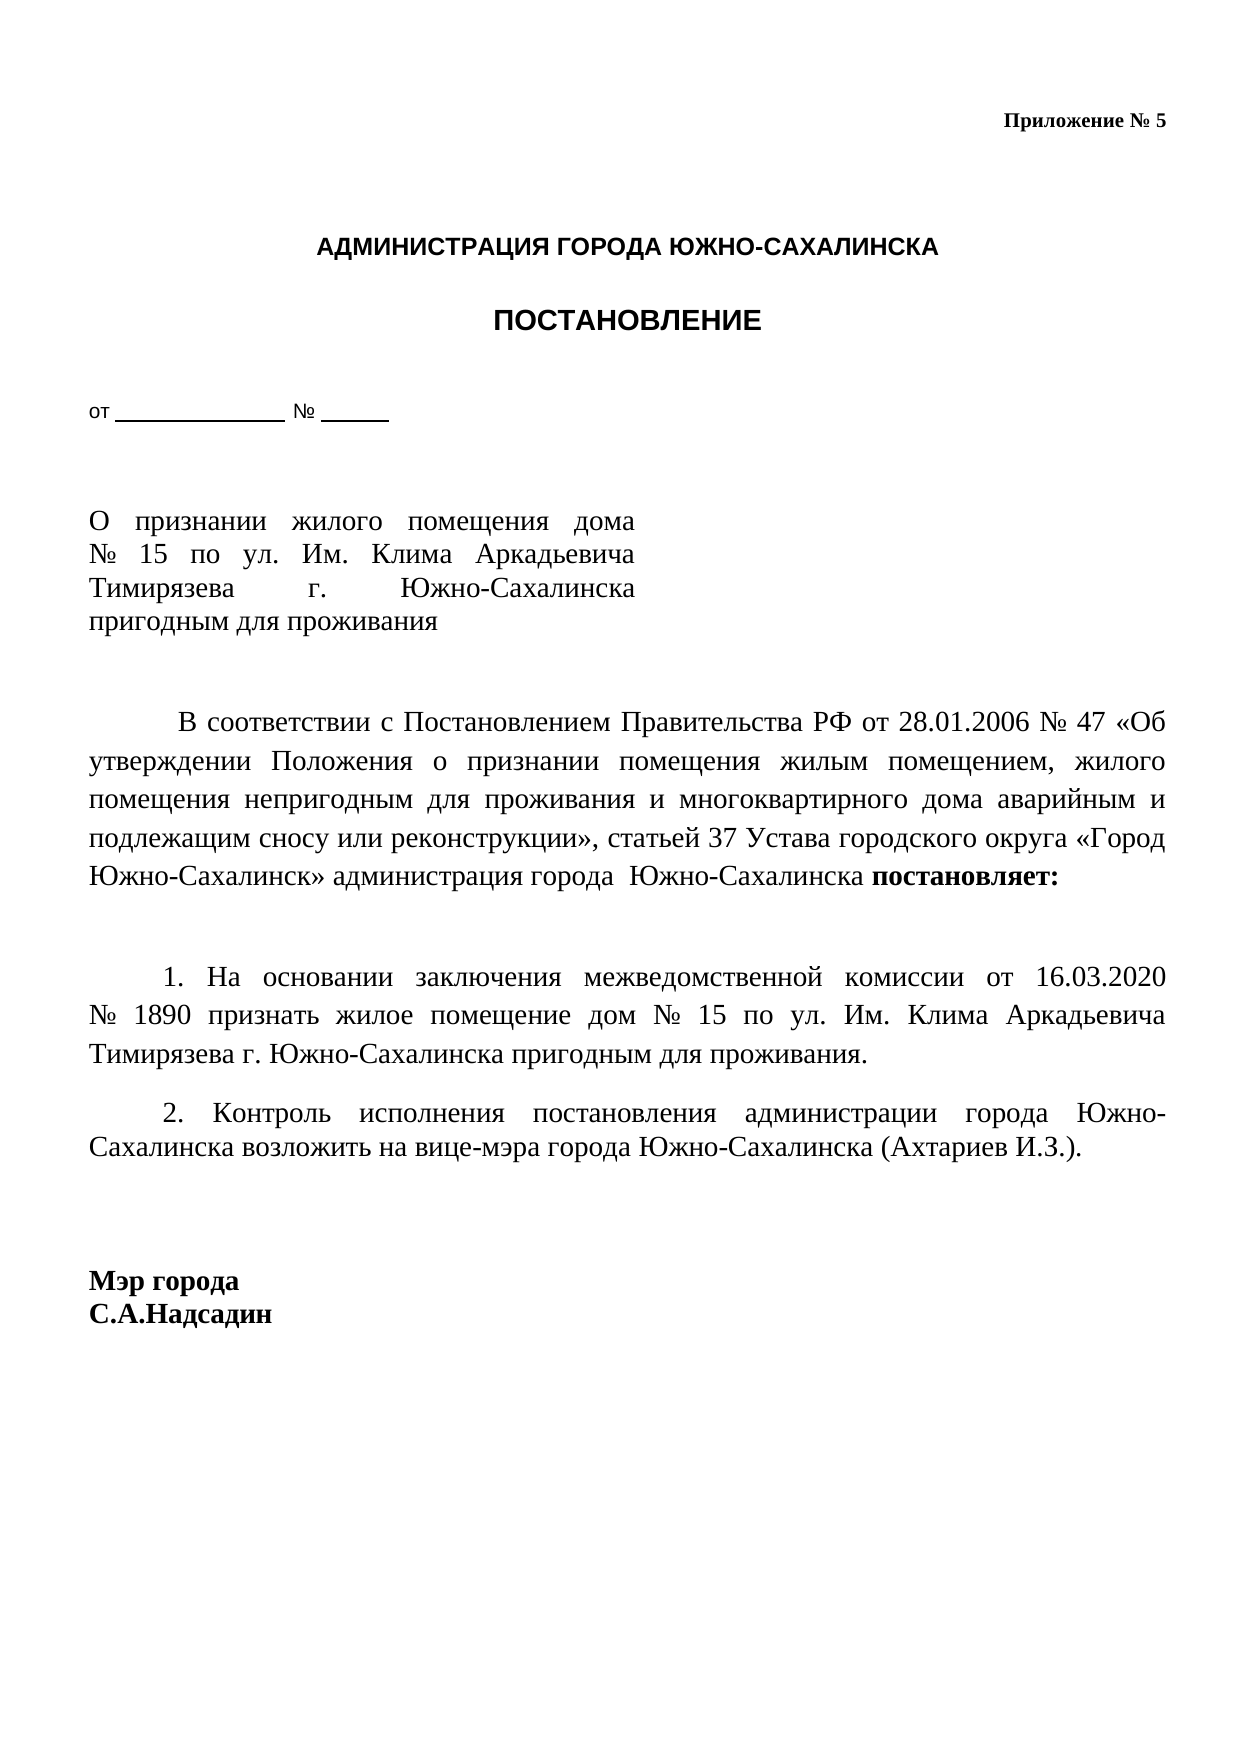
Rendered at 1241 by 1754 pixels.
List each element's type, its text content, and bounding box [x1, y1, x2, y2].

text от № [89, 391, 1167, 425]
text В соответствии с Постановлением Правительства РФ от 28.01.2006 № 47 «Об утверждении Положения о признании помещения жилым помещением, жилого помещения непригодным для проживания и многоквартирного дома аварийным и подлежащим сносу или реконструкции», статьей 37 Устава городского округа «Город Южно-Сахалинск» администрация города Южно-Сахалинска постановляет: [89, 704, 1167, 892]
text Мэр города С.А.Надсадин [89, 1263, 1167, 1330]
text О признании жилого помещения дома № 15 по ул. Им. Клима Аркадьевича Тимирязева г. Южно-Сахалинска пригодным для проживания [89, 503, 635, 637]
text Приложение № 5 [89, 107, 1167, 131]
text 1. На основании заключения межведомственной комиссии от 16.03.2020 № 1890 признать жилое помещение дом № 15 по ул. Им. Клима Аркадьевича Тимирязева г. Южно-Сахалинска пригодным для проживания. [89, 959, 1167, 1070]
text ПОСТАНОВЛЕНИЕ [89, 302, 1167, 336]
text АДМИНИСТРАЦИЯ ГОРОДА ЮЖНО-САХАЛИНСКА [89, 231, 1167, 260]
text 2. Контроль исполнения постановления администрации города Южно-Сахалинска возложить на вице-мэра города Южно-Сахалинска (Ахтариев И.З.). [89, 1096, 1167, 1163]
